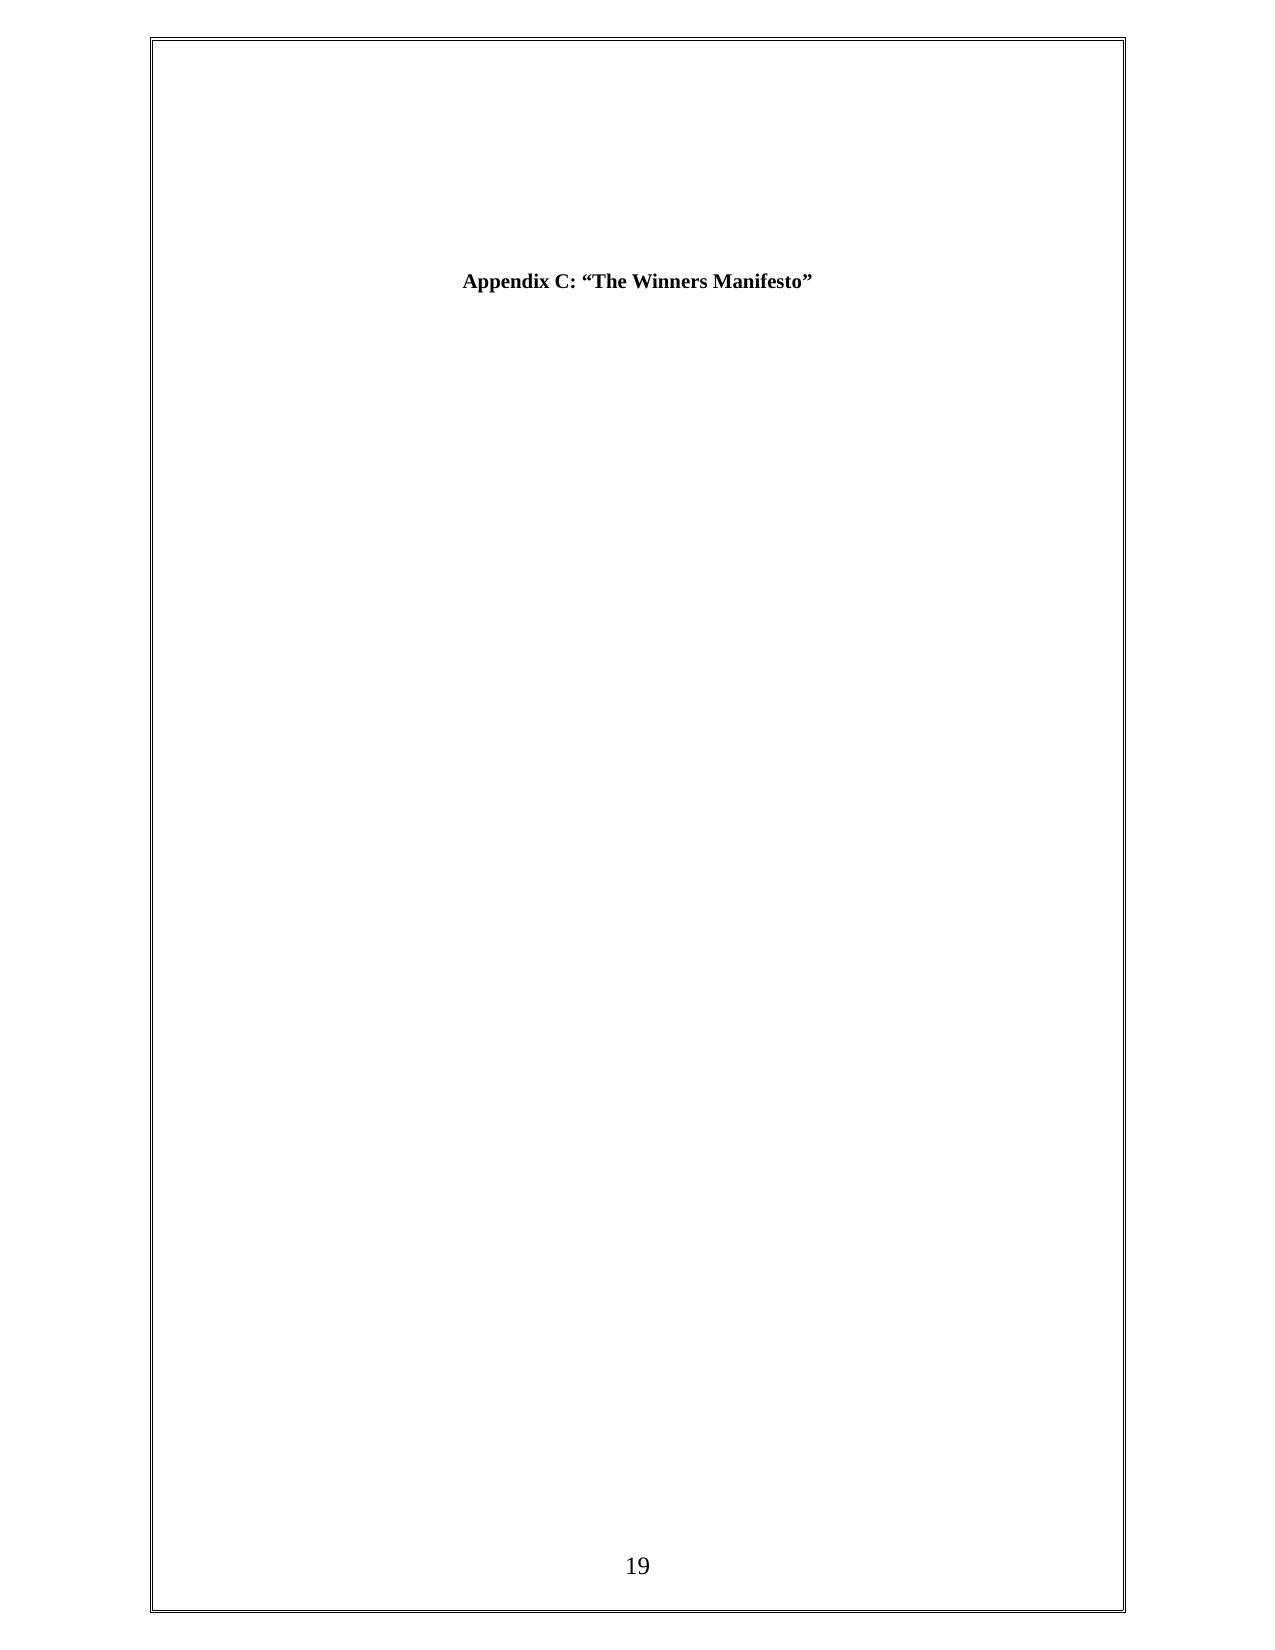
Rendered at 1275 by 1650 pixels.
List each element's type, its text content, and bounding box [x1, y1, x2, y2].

subtitle Appendix C: “The Winners Manifesto” [182, 269, 1093, 293]
